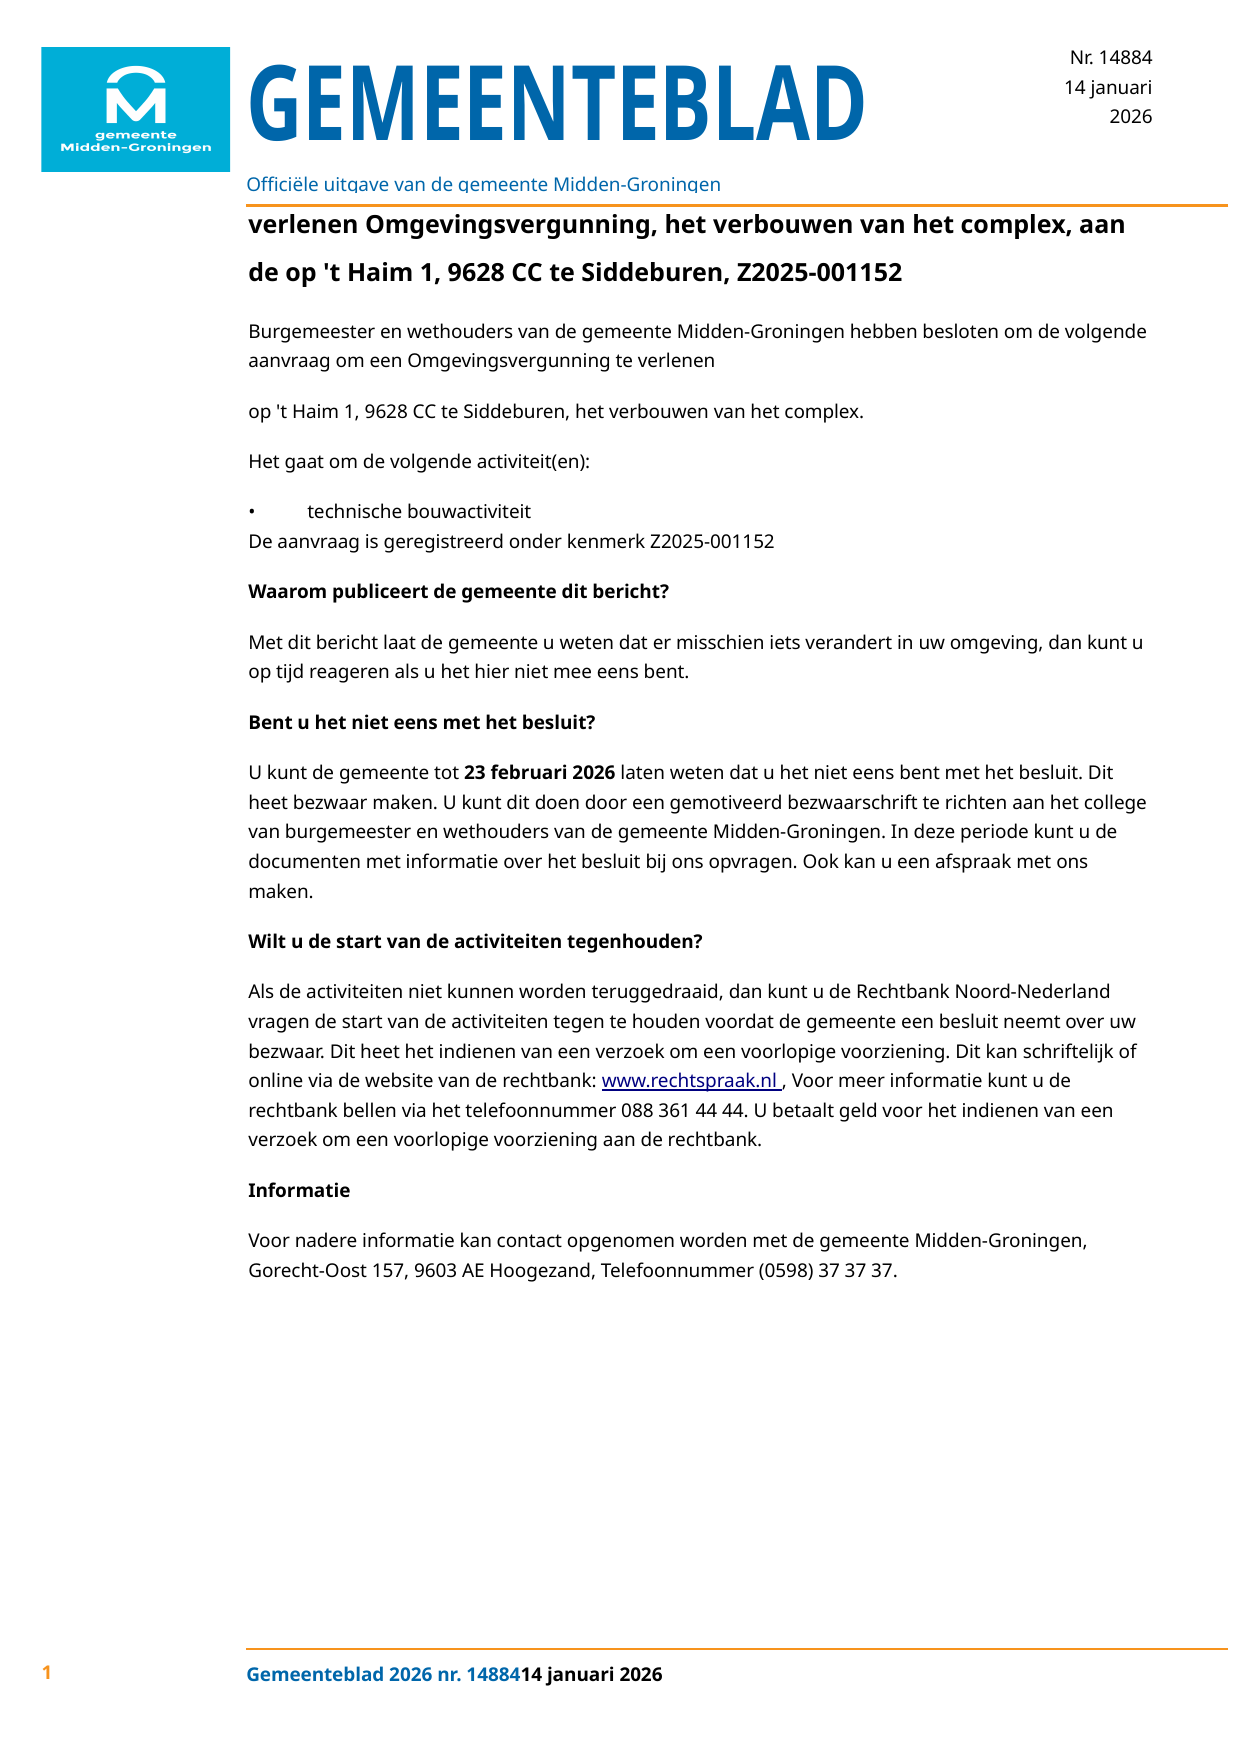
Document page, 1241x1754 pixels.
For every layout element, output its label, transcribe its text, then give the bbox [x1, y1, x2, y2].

text Burgemeester en wethouders van de gemeente Midden-Groningen hebben besloten om de volgende aanvraag om een Omgevingsvergunning te verlenen [248, 318, 1152, 373]
picture [107, 89, 165, 122]
text Als de activiteiten niet kunnen worden teruggedraaid, dan kunt u de Rechtbank Noord-Nederland vragen de start van de activiteiten tegen te houden voordat de gemeente een besluit neemt over uw bezwaar. Dit heet het indienen van een verzoek om een voorlopige voorziening. Dit kan schriftelijk of online via de website van de rechtbank: www.rechtspraak.nl , Voor meer informatie kunt u de rechtbank bellen via het telefoonnummer 088 361 44 44. U betaalt geld voor het indienen van een verzoek om een voorlopige voorziening aan de rechtbank. [248, 979, 1152, 1152]
picture [184, 146, 190, 153]
text U kunt de gemeente tot 23 februari 2026 laten weten dat u het niet eens bent met het besluit. Dit heet bezwaar maken. U kunt dit doen door een gemotiveerd bezwaarschrift te richten aan het college van burgemeester en wethouders van de gemeente Midden-Groningen. In deze periode kunt u de documenten met informatie over het besluit bij ons opvragen. Ook kan u een afspraak met ons maken. [248, 759, 1152, 904]
text Wilt u de start van de activiteiten tegenhouden? [248, 928, 1152, 954]
text Bent u het niet eens met het besluit? [248, 709, 1152, 735]
list technische bouwactiviteit [248, 499, 1152, 524]
text Informatie [248, 1177, 1152, 1203]
text Voor nadere informatie kan contact opgenomen worden met de gemeente Midden-Groningen, Gorecht-Oost 157, 9603 AE Hoogezand, Telefoonnummer (0598) 37 37 37. [248, 1227, 1152, 1283]
text op 't Haim 1, 9628 CC te Siddeburen, het verbouwen van het complex. [248, 398, 1152, 424]
text De aanvraag is geregistreerd onder kenmerk Z2025-001152 [248, 528, 1152, 554]
text verlenen Omgevingsvergunning, het verbouwen van het complex, aan de op 't Haim 1, 9628 CC te Siddeburen, Z2025-001152 [248, 207, 1152, 288]
text Het gaat om de volgende activiteit(en): [248, 448, 1152, 474]
picture [108, 66, 164, 82]
text Met dit bericht laat de gemeente u weten dat er misschien iets verandert in uw omgeving, dan kunt u op tijd reageren als u het hier niet mee eens bent. [248, 629, 1152, 684]
text Waarom publiceert de gemeente dit bericht? [248, 579, 1152, 604]
